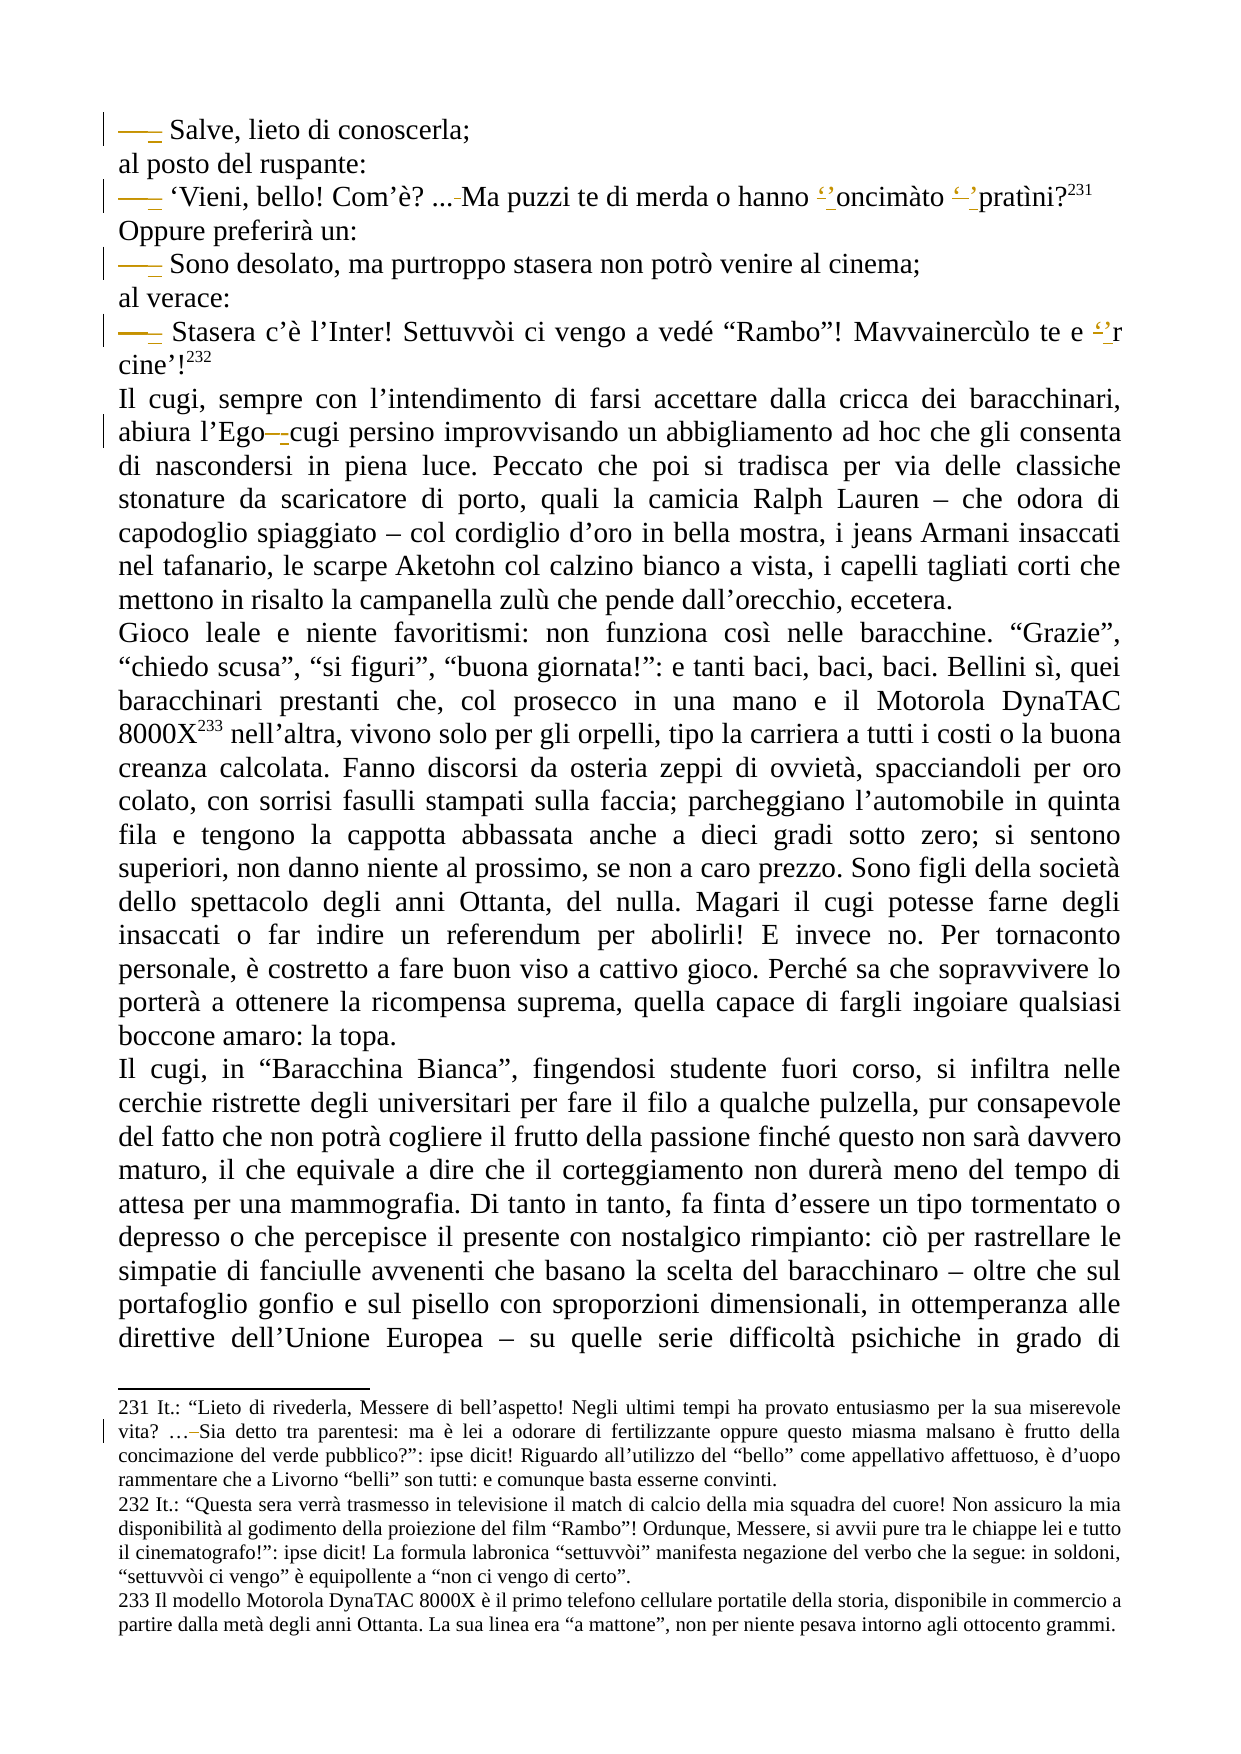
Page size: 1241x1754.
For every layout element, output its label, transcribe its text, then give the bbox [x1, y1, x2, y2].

text al verace: [118, 280, 1122, 314]
text Il cugi, sempre con l’intendimento di farsi accettare dalla cricca dei baracchinari, abiura l’Ego-cugi persino improvvisando un abbigliamento ad hoc che gli consenta di nascondersi in piena luce. Peccato che poi si tradisca per via delle classiche stonature da scaricatore di porto, quali la camicia Ralph Lauren – che odora di capodoglio spiaggiato – col cordiglio d’oro in bella mostra, i jeans Armani insaccati nel tafanario, le scarpe Aketohn col calzino bianco a vista, i capelli tagliati corti che mettono in risalto la campanella zulù che pende dall’orecchio, eccetera. [118, 381, 1122, 616]
text – ‘Vieni, bello! Com’è? ...Ma puzzi te di merda o hanno ’oncimàto ’pratìni? [118, 179, 1122, 213]
text – Sono desolato, ma purtroppo stasera non potrò venire al cinema; [118, 247, 1122, 280]
text Gioco leale e niente favoritismi: non funziona così nelle baracchine. “Grazie”, “chiedo scusa”, “si figuri”, “buona giornata!”: e tanti baci, baci, baci. Bellini sì, quei baracchinari prestanti che, col prosecco in una mano e il Motorola DynaTAC 8000X nell’altra, vivono solo per gli orpelli, tipo la carriera a tutti i costi o la buona creanza calcolata. Fanno discorsi da osteria zeppi di ovvietà, spacciandoli per oro colato, con sorrisi fasulli stampati sulla faccia; parcheggiano l’automobile in quinta fila e tengono la cappotta abbassata anche a dieci gradi sotto zero; si sentono superiori, non danno niente al prossimo, se non a caro prezzo. Sono figli della società dello spettacolo degli anni Ottanta, del nulla. Magari il cugi potesse farne degli insaccati o far indire un referendum per abolirli! E invece no. Per tornaconto personale, è costretto a fare buon viso a cattivo gioco. Perché sa che sopravvivere lo porterà a ottenere la ricompensa suprema, quella capace di fargli ingoiare qualsiasi boccone amaro: la topa. [118, 616, 1122, 1052]
text It.: “Questa sera verrà trasmesso in televisione il match di calcio della mia squadra del cuore! Non assicuro la mia disponibilità al godimento della proiezione del film “Rambo”! Ordunque, Messere, si avvii pure tra le chiappe lei e tutto il cinematografo!”: ipse dicit! La formula labronica “settuvvòi” manifesta negazione del verbo che la segue: in soldoni, “settuvvòi ci vengo” è equipollente a “non ci vengo di certo”. [118, 1491, 1122, 1588]
text al posto del ruspante: [118, 146, 1122, 179]
text It.: “Lieto di rivederla, Messere di bell’aspetto! Negli ultimi tempi ha provato entusiasmo per la sua miserevole vita? …Sia detto tra parentesi: ma è lei a odorare di fertilizzante oppure questo miasma malsano è frutto della concimazione del verde pubblico?”: ipse dicit! Riguardo all’utilizzo del “bello” come appellativo affettuoso, è d’uopo rammentare che a Livorno “belli” son tutti: e comunque basta esserne convinti. [118, 1395, 1122, 1491]
text Oppure preferirà un: [118, 213, 1122, 247]
text – Stasera c’è l’Inter! Settuvvòi ci vengo a vedé “Rambo”! Mavvainercùlo te e ’r cine’! [118, 314, 1122, 381]
text – Salve, lieto di conoscerla; [118, 112, 1122, 146]
text Il cugi, in “Baracchina Bianca”, fingendosi studente fuori corso, si infiltra nelle cerchie ristrette degli universitari per fare il filo a qualche pulzella, pur consapevole del fatto che non potrà cogliere il frutto della passione finché questo non sarà davvero maturo, il che equivale a dire che il corteggiamento non durerà meno del tempo di attesa per una mammografia. Di tanto in tanto, fa finta d’essere un tipo tormentato o depresso o che percepisce il presente con nostalgico rimpianto: ciò per rastrellare le simpatie di fanciulle avvenenti che basano la scelta del baracchinaro – oltre che sul portafoglio gonfio e sul pisello con sproporzioni dimensionali, in ottemperanza alle direttive dell’Unione Europea – su quelle serie difficoltà psichiche in grado di [118, 1052, 1122, 1353]
text Il modello Motorola DynaTAC 8000X è il primo telefono cellulare portatile della storia, disponibile in commercio a partire dalla metà degli anni Ottanta. La sua linea era “a mattone”, non per niente pesava intorno agli ottocento grammi. [118, 1588, 1122, 1636]
